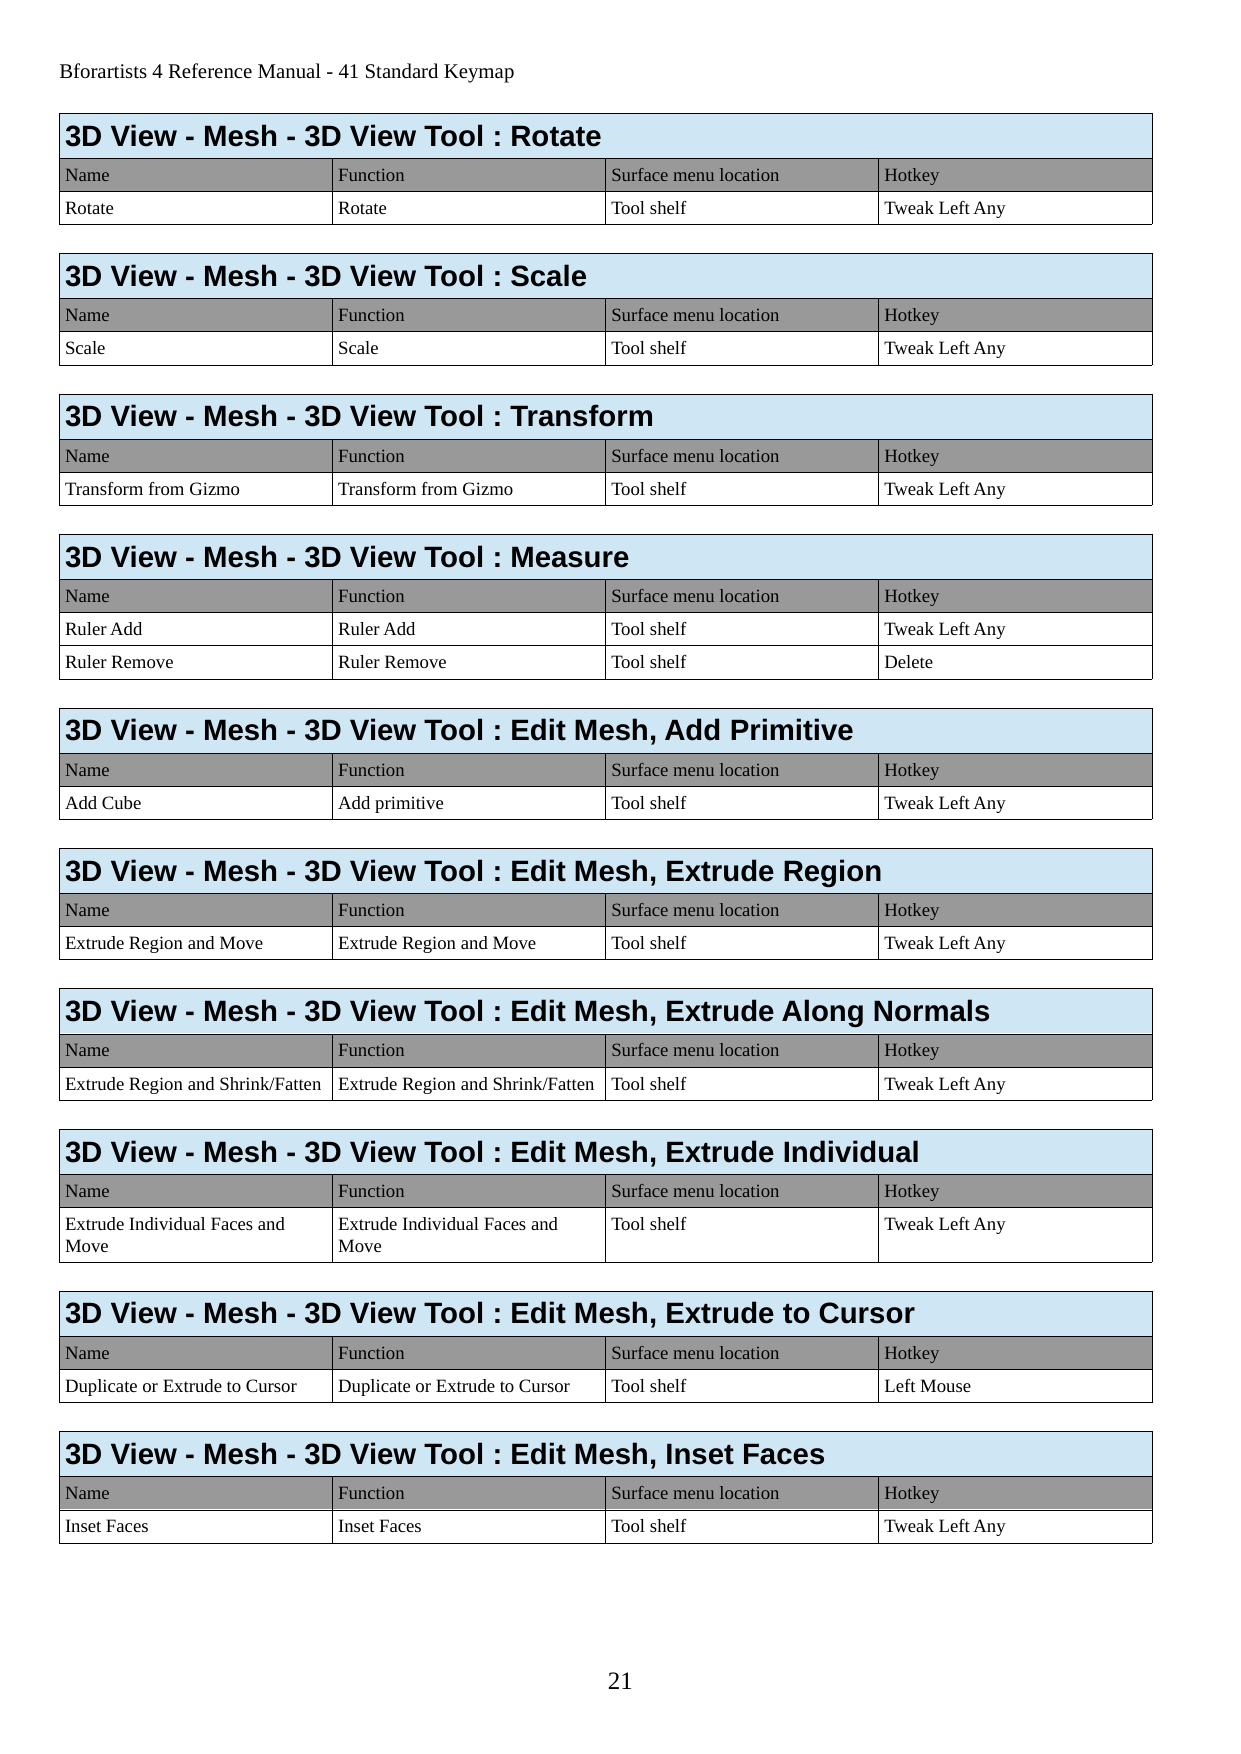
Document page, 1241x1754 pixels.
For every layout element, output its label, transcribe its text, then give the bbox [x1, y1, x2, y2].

table_cell Function [333, 440, 605, 472]
table_cell Tool shelf [606, 473, 878, 505]
table_cell Extrude Region and Move [60, 927, 332, 959]
table_cell Hotkey [879, 440, 1152, 472]
table_cell Hotkey [879, 1337, 1152, 1369]
table_cell Transform from Gizmo [333, 473, 605, 505]
table_cell Surface menu location [606, 440, 878, 472]
table_header 3D View - Mesh - 3D View Tool : Edit Mesh, Extrude Individual [60, 1130, 1152, 1174]
table_cell Function [333, 1477, 605, 1509]
table_cell Left Mouse [879, 1370, 1152, 1402]
table_header 3D View - Mesh - 3D View Tool : Edit Mesh, Add Primitive [60, 709, 1152, 753]
table_cell Name [60, 1477, 332, 1509]
table_cell Tool shelf [606, 927, 878, 959]
table_cell Tool shelf [606, 332, 878, 364]
table_cell Extrude Region and Move [333, 927, 605, 959]
table_cell Tool shelf [606, 787, 878, 819]
table_cell Hotkey [879, 299, 1152, 331]
table_cell Function [333, 1035, 605, 1067]
table_cell Name [60, 754, 332, 786]
table_cell Hotkey [879, 1477, 1152, 1509]
table_cell Name [60, 894, 332, 926]
table_cell Tool shelf [606, 613, 878, 645]
table_header 3D View - Mesh - 3D View Tool : Rotate [60, 114, 1152, 158]
table_cell Rotate [60, 192, 332, 224]
table_cell Inset Faces [333, 1511, 605, 1543]
table_cell Surface menu location [606, 1175, 878, 1207]
table_cell Name [60, 299, 332, 331]
table_cell Ruler Remove [60, 646, 332, 678]
table_cell Function [333, 1175, 605, 1207]
table_cell Tweak Left Any [879, 1068, 1152, 1100]
table_header 3D View - Mesh - 3D View Tool : Scale [60, 254, 1152, 298]
table_cell Ruler Remove [333, 646, 605, 678]
table_cell Rotate [333, 192, 605, 224]
table_cell Tweak Left Any [879, 1208, 1152, 1262]
table_cell Duplicate or Extrude to Cursor [60, 1370, 332, 1402]
table_cell Surface menu location [606, 1477, 878, 1509]
table_cell Tool shelf [606, 1068, 878, 1100]
table_cell Tool shelf [606, 192, 878, 224]
table_cell Name [60, 1175, 332, 1207]
table_cell Name [60, 580, 332, 612]
table_header 3D View - Mesh - 3D View Tool : Edit Mesh, Extrude to Cursor [60, 1292, 1152, 1336]
table_cell Surface menu location [606, 894, 878, 926]
table_header 3D View - Mesh - 3D View Tool : Measure [60, 535, 1152, 579]
table_cell Add primitive [333, 787, 605, 819]
table_cell Transform from Gizmo [60, 473, 332, 505]
table_cell Scale [333, 332, 605, 364]
table_cell Hotkey [879, 1035, 1152, 1067]
table_cell Tweak Left Any [879, 787, 1152, 819]
table_cell Name [60, 159, 332, 191]
table_cell Tool shelf [606, 1208, 878, 1262]
table_cell Extrude Individual Faces and Move [60, 1208, 332, 1262]
table_cell Tweak Left Any [879, 473, 1152, 505]
table_cell Tweak Left Any [879, 332, 1152, 364]
table_cell Scale [60, 332, 332, 364]
table_cell Ruler Add [333, 613, 605, 645]
table_cell Tweak Left Any [879, 192, 1152, 224]
table_header 3D View - Mesh - 3D View Tool : Edit Mesh, Extrude Along Normals [60, 989, 1152, 1033]
table_cell Tool shelf [606, 1370, 878, 1402]
table_cell Extrude Individual Faces and Move [333, 1208, 605, 1262]
table_cell Add Cube [60, 787, 332, 819]
table_cell Surface menu location [606, 299, 878, 331]
table_cell Surface menu location [606, 754, 878, 786]
table_cell Duplicate or Extrude to Cursor [333, 1370, 605, 1402]
table_cell Function [333, 894, 605, 926]
table_cell Surface menu location [606, 159, 878, 191]
table_header 3D View - Mesh - 3D View Tool : Edit Mesh, Inset Faces [60, 1432, 1152, 1476]
table_cell Tweak Left Any [879, 927, 1152, 959]
table_cell Hotkey [879, 580, 1152, 612]
table_header 3D View - Mesh - 3D View Tool : Edit Mesh, Extrude Region [60, 849, 1152, 893]
table_cell Hotkey [879, 1175, 1152, 1207]
table_cell Hotkey [879, 894, 1152, 926]
table_header 3D View - Mesh - 3D View Tool : Transform [60, 395, 1152, 439]
table_cell Inset Faces [60, 1511, 332, 1543]
table_cell Ruler Add [60, 613, 332, 645]
table_cell Hotkey [879, 159, 1152, 191]
table_cell Hotkey [879, 754, 1152, 786]
table_cell Delete [879, 646, 1152, 678]
table_cell Function [333, 159, 605, 191]
table_cell Name [60, 440, 332, 472]
table_cell Function [333, 754, 605, 786]
table_cell Surface menu location [606, 580, 878, 612]
table_cell Tool shelf [606, 1511, 878, 1543]
table_cell Surface menu location [606, 1035, 878, 1067]
table_cell Extrude Region and Shrink/Fatten [60, 1068, 332, 1100]
table_cell Name [60, 1035, 332, 1067]
table_cell Name [60, 1337, 332, 1369]
table_cell Function [333, 299, 605, 331]
table_cell Function [333, 1337, 605, 1369]
table_cell Surface menu location [606, 1337, 878, 1369]
table_cell Extrude Region and Shrink/Fatten [333, 1068, 605, 1100]
table_cell Tweak Left Any [879, 1511, 1152, 1543]
table_cell Tweak Left Any [879, 613, 1152, 645]
table_cell Tool shelf [606, 646, 878, 678]
table_cell Function [333, 580, 605, 612]
